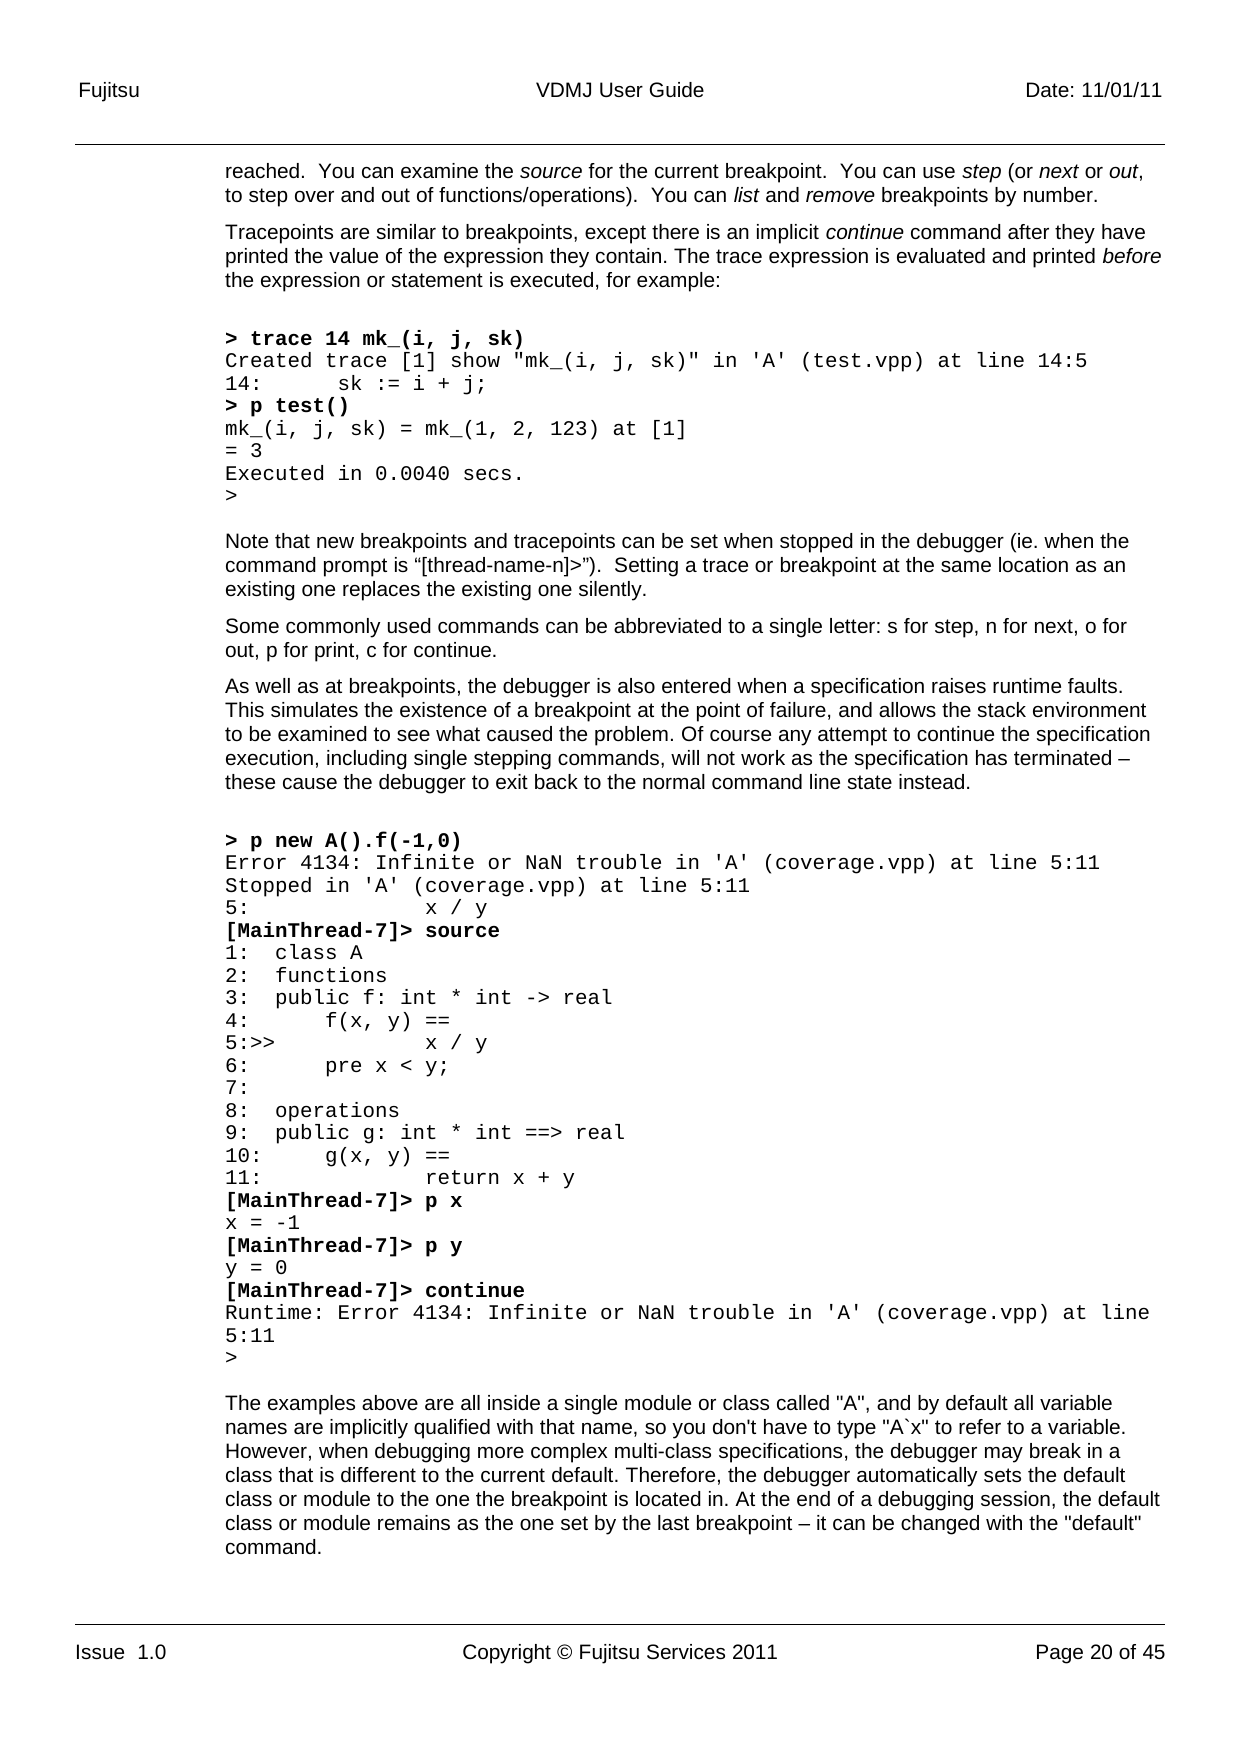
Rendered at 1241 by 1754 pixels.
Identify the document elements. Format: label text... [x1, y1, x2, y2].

text 14: sk := i + j; [225, 372, 1165, 394]
text 4: f(x, y) == [225, 1009, 1165, 1032]
text 8: operations [225, 1099, 1165, 1122]
text reached. You can examine the source for the current breakpoint. You can use step (or next or out, to step over and out of functions/operations). You can list and remove breakpoints by number. [225, 160, 1165, 208]
text [MainThread-7]> continue [225, 1279, 1165, 1302]
text = 3 [225, 439, 1165, 462]
text Stopped in 'A' (coverage.vpp) at line 5:11 [225, 874, 1165, 897]
text 9: public g: int * int ==> real [225, 1122, 1165, 1144]
text Note that new breakpoints and tracepoints can be set when stopped in the debugger (ie. when the command prompt is “[thread-name-n]>”). Setting a trace or breakpoint at the same location as an existing one replaces the existing one silently. [225, 529, 1165, 601]
text > p test() [225, 394, 1165, 417]
text x = -1 [225, 1212, 1165, 1234]
text 11: return x + y [225, 1167, 1165, 1189]
text y = 0 [225, 1257, 1165, 1279]
text mk_(i, j, sk) = mk_(1, 2, 123) at [1] [225, 417, 1165, 439]
text 1: class A [225, 942, 1165, 964]
text Error 4134: Infinite or NaN trouble in 'A' (coverage.vpp) at line 5:11 [225, 852, 1165, 874]
text 6: pre x < y; [225, 1054, 1165, 1077]
text > [225, 1347, 1165, 1369]
text Created trace [1] show "mk_(i, j, sk)" in 'A' (test.vpp) at line 14:5 [225, 349, 1165, 372]
text [MainThread-7]> p y [225, 1234, 1165, 1257]
text Executed in 0.0040 secs. [225, 462, 1165, 484]
text 10: g(x, y) == [225, 1144, 1165, 1167]
text [MainThread-7]> source [225, 919, 1165, 942]
text > [225, 484, 1165, 507]
text Runtime: Error 4134: Infinite or NaN trouble in 'A' (coverage.vpp) at line 5:11 [225, 1302, 1165, 1347]
text 5: x / y [225, 897, 1165, 919]
text 3: public f: int * int -> real [225, 987, 1165, 1009]
text Tracepoints are similar to breakpoints, except there is an implicit continue command after they have printed the value of the expression they contain. The trace expression is evaluated and printed before the expression or statement is executed, for example: [225, 220, 1165, 292]
text 2: functions [225, 964, 1165, 987]
text [MainThread-7]> p x [225, 1189, 1165, 1212]
text As well as at breakpoints, the debugger is also entered when a specification raises runtime faults. This simulates the existence of a breakpoint at the point of failure, and allows the stack environment to be examined to see what caused the problem. Of course any attempt to continue the specification execution, including single stepping commands, will not work as the specification has terminated – these cause the debugger to exit back to the normal command line state instead. [225, 674, 1165, 794]
text Some commonly used commands can be abbreviated to a single letter: s for step, n for next, o for out, p for print, c for continue. [225, 614, 1165, 662]
text > trace 14 mk_(i, j, sk) [225, 327, 1165, 349]
text 7: [225, 1077, 1165, 1099]
text 5:>> x / y [225, 1032, 1165, 1054]
text The examples above are all inside a single module or class called "A", and by default all variable names are implicitly qualified with that name, so you don't have to type "A`x" to refer to a variable. However, when debugging more complex multi-class specifications, the debugger may break in a class that is different to the current default. Therefore, the debugger automatically sets the default class or module to the one the breakpoint is located in. At the end of a debugging session, the default class or module remains as the one set by the last breakpoint – it can be changed with the "default" command. [225, 1392, 1165, 1559]
text > p new A().f(-1,0) [225, 829, 1165, 852]
